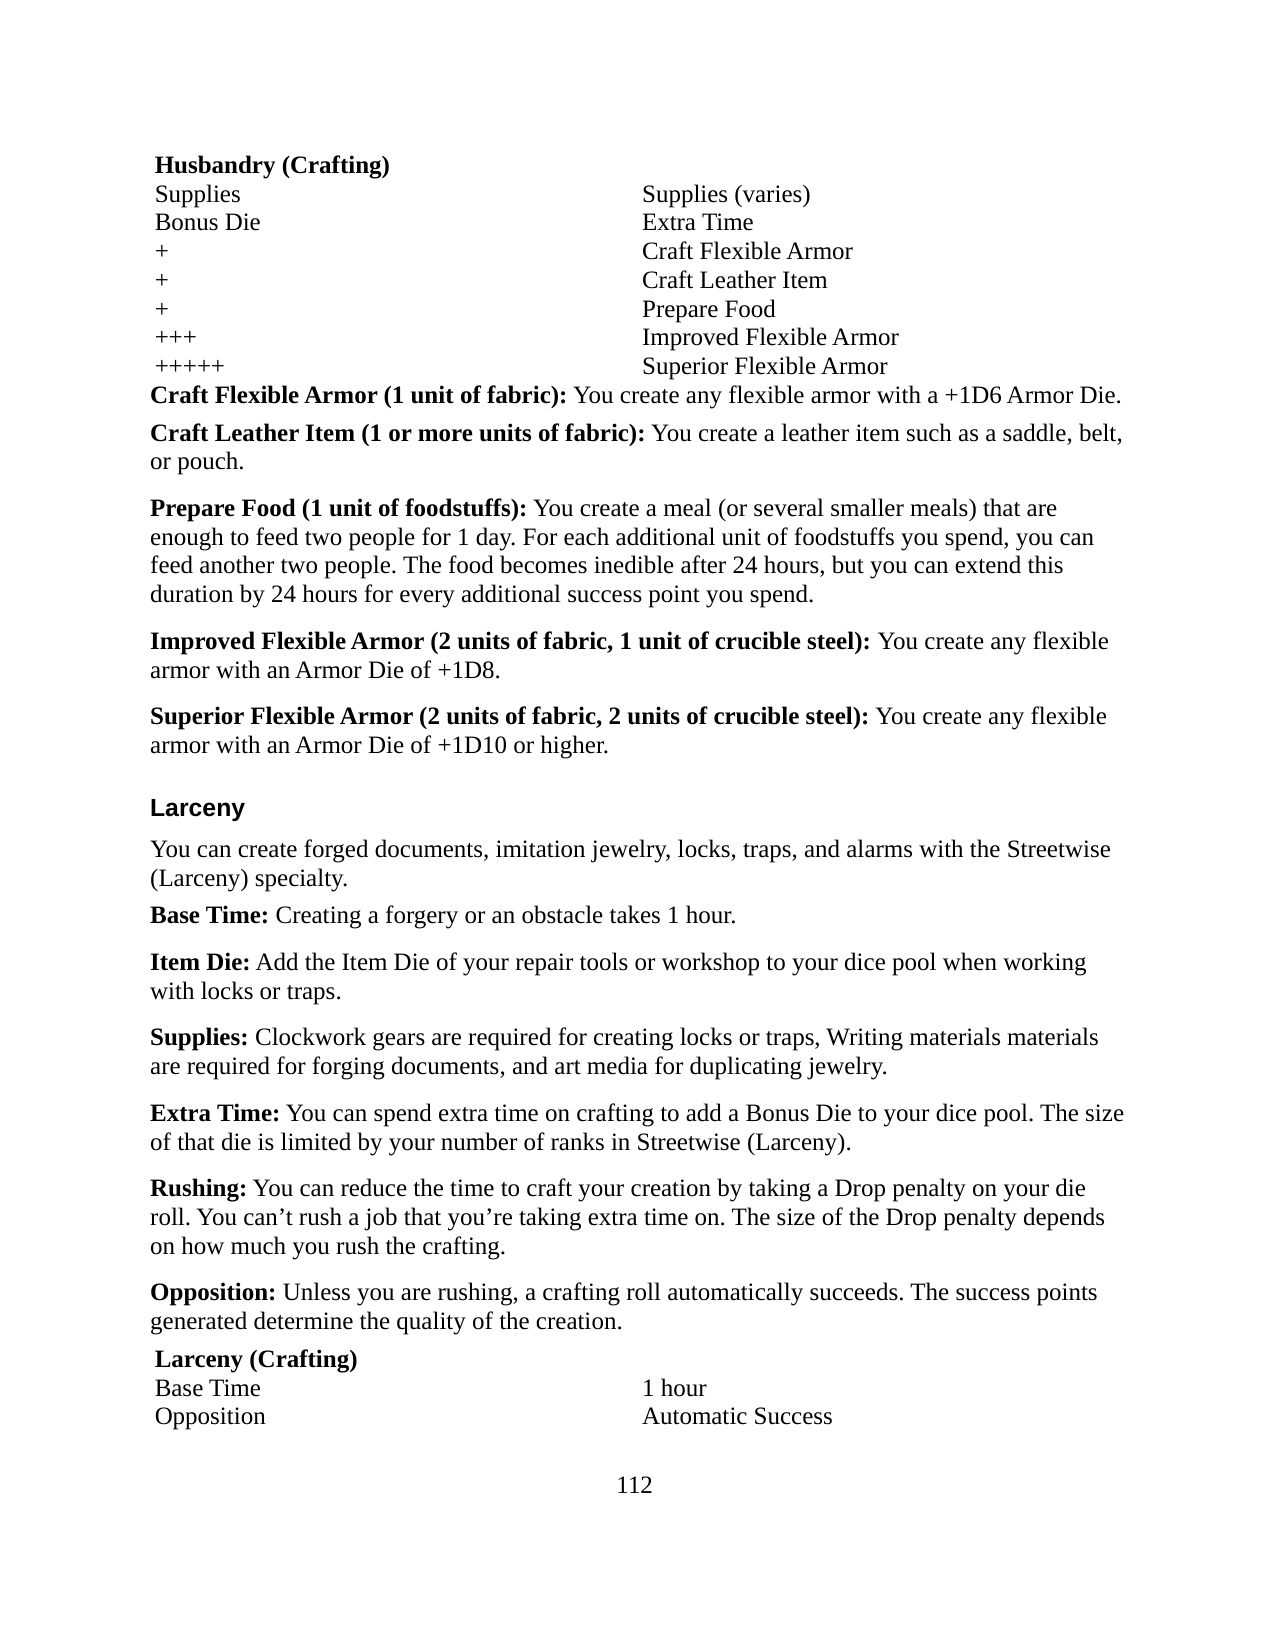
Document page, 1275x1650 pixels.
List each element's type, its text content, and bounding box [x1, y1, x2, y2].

table_cell +++++ [150, 351, 637, 380]
table_cell Opposition [150, 1401, 637, 1430]
text Prepare Food (1 unit of foodstuffs): You create a meal (or several smaller meals) that are enough to feed two people for 1 day. For each additional unit of foodstuffs you spend, you can feed another two people. The food becomes inedible after 24 hours, but you can extend this duration by 24 hours for every additional success point you spend. [150, 493, 1125, 608]
text Opposition: Unless you are rushing, a crafting roll automatically succeeds. The success points generated determine the quality of the creation. [150, 1277, 1125, 1335]
table_cell Supplies (varies) [638, 179, 1125, 207]
table_cell + [150, 265, 637, 294]
table_cell Craft Flexible Armor [638, 236, 1125, 265]
table_header [638, 1344, 1125, 1373]
table_header Larceny (Crafting) [150, 1344, 637, 1373]
text Superior Flexible Armor (2 units of fabric, 2 units of crucible steel): You create any flexible armor with an Armor Die of +1D10 or higher. [150, 701, 1125, 759]
table_cell +++ [150, 323, 637, 351]
text Supplies: Clockwork gears are required for creating locks or traps, Writing materials materials are required for forging documents, and art media for duplicating jewelry. [150, 1022, 1125, 1080]
text Item Die: Add the Item Die of your repair tools or workshop to your dice pool when working with locks or traps. [150, 947, 1125, 1004]
text Improved Flexible Armor (2 units of fabric, 1 unit of crucible steel): You create any flexible armor with an Armor Die of +1D8. [150, 626, 1125, 683]
table_cell 1 hour [638, 1373, 1125, 1401]
text Craft Leather Item (1 or more units of fabric): You create a leather item such as a saddle, belt, or pouch. [150, 418, 1125, 475]
table_cell Bonus Die [150, 208, 637, 236]
table_header Husbandry (Crafting) [150, 150, 637, 179]
text You can create forged documents, imitation jewelry, locks, traps, and alarms with the Streetwise (Larceny) specialty. [150, 834, 1125, 891]
subtitle Larceny [150, 793, 1125, 821]
table_cell Automatic Success [638, 1401, 1125, 1430]
text Rushing: You can reduce the time to craft your creation by taking a Drop penalty on your die roll. You can’t rush a job that you’re taking extra time on. The size of the Drop penalty depends on how much you rush the crafting. [150, 1173, 1125, 1259]
table_cell Superior Flexible Armor [638, 351, 1125, 380]
text Base Time: Creating a forgery or an obstacle takes 1 hour. [150, 900, 1125, 929]
table_cell Base Time [150, 1373, 637, 1401]
table_cell + [150, 294, 637, 322]
table_cell Prepare Food [638, 294, 1125, 322]
table_cell + [150, 236, 637, 265]
table_cell Supplies [150, 179, 637, 207]
table_cell Extra Time [638, 208, 1125, 236]
table_cell Improved Flexible Armor [638, 323, 1125, 351]
text Extra Time: You can spend extra time on crafting to add a Bonus Die to your dice pool. The size of that die is limited by your number of ranks in Streetwise (Larceny). [150, 1098, 1125, 1155]
text Craft Flexible Armor (1 unit of fabric): You create any flexible armor with a +1D6 Armor Die. [150, 380, 1125, 409]
table_header [638, 150, 1125, 179]
table_cell Craft Leather Item [638, 265, 1125, 294]
